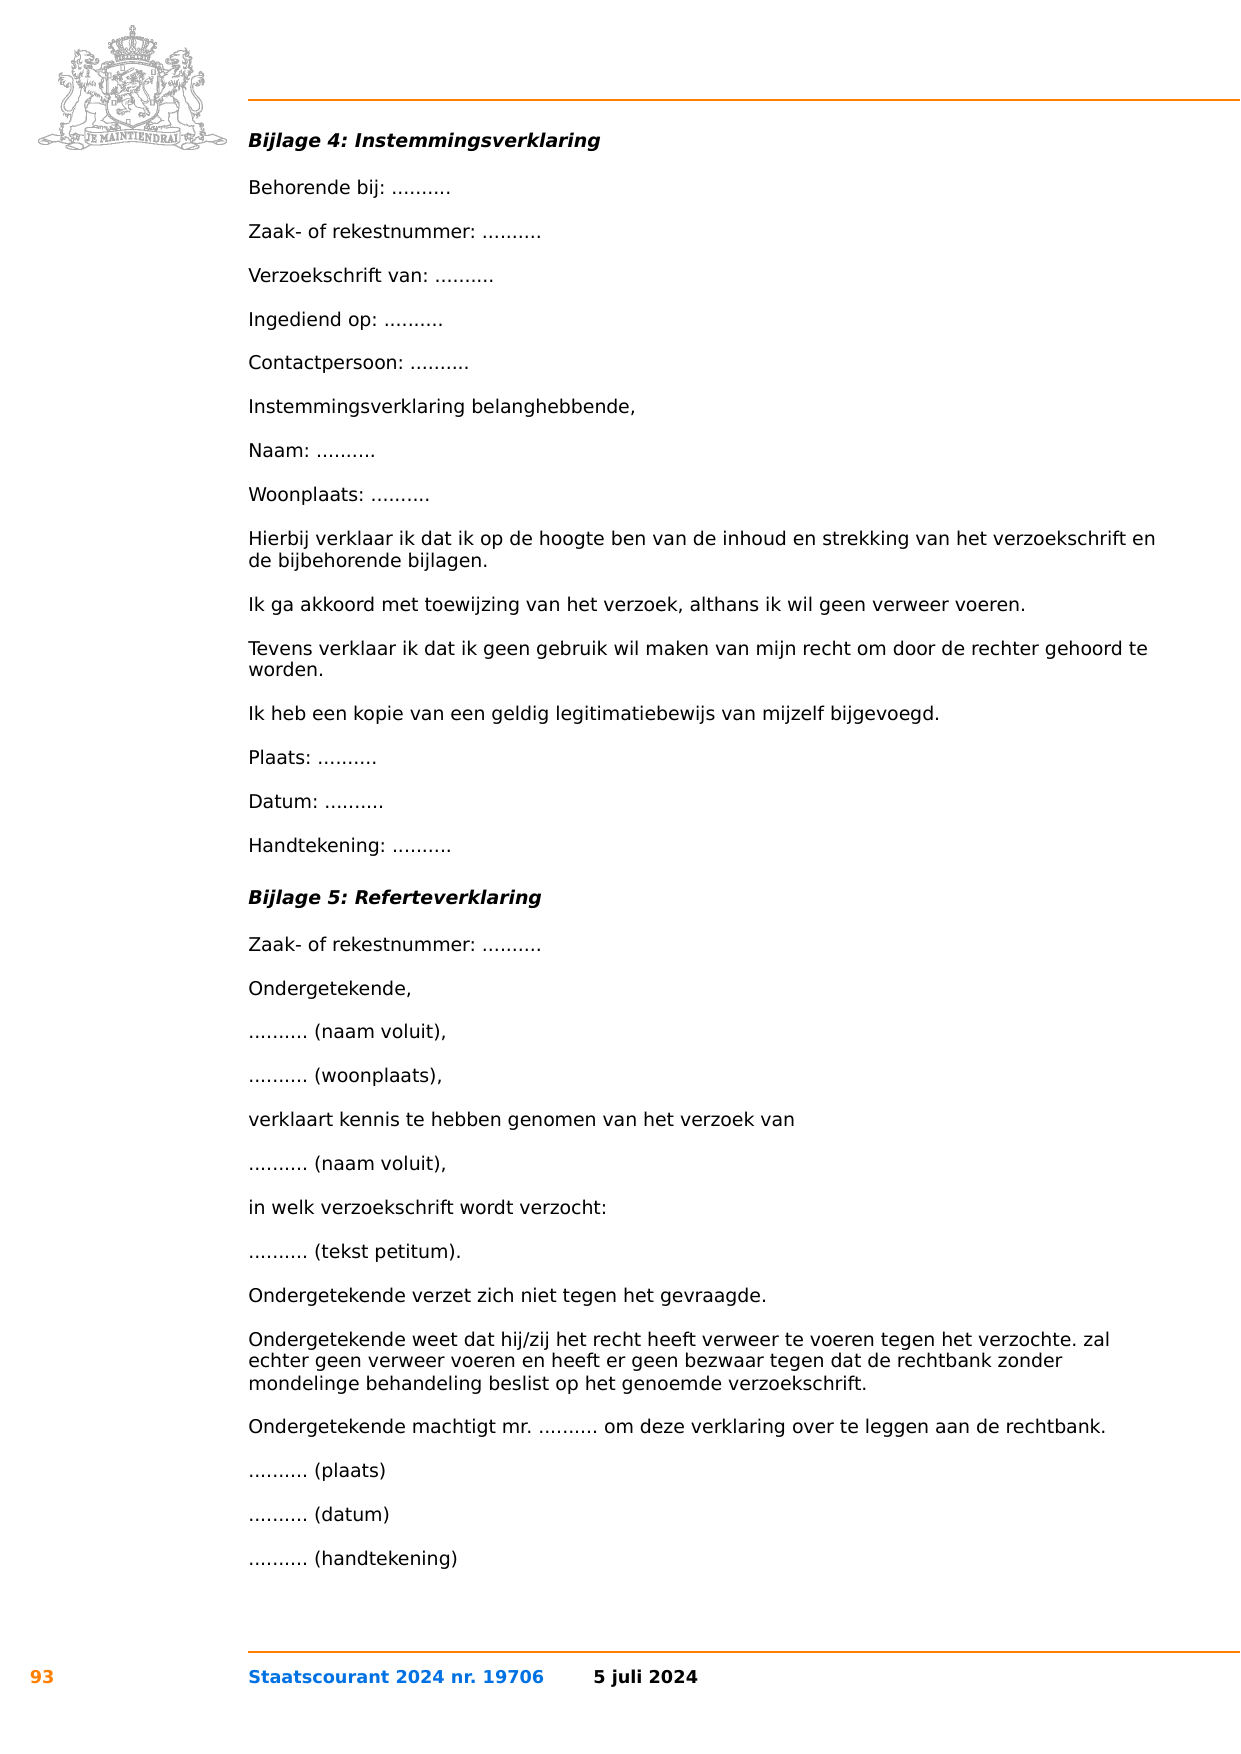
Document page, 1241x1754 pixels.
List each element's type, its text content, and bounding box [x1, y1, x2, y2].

text Zaak- of rekestnummer: .......... [248, 221, 1163, 243]
text Handtekening: .......... [248, 835, 1163, 857]
text Woonplaats: .......... [248, 484, 1163, 506]
text Ik heb een kopie van een geldig legitimatiebewijs van mijzelf bijgevoegd. [248, 703, 1163, 725]
text Instemmingsverklaring belanghebbende, [248, 396, 1163, 418]
text Ondergetekende machtigt mr. .......... om deze verklaring over te leggen aan de rechtbank. [248, 1416, 1163, 1438]
text .......... (plaats) [248, 1460, 1163, 1482]
text .......... (woonplaats), [248, 1065, 1163, 1087]
text .......... (tekst petitum). [248, 1241, 1163, 1263]
text Hierbij verklaar ik dat ik op de hoogte ben van de inhoud en strekking van het verzoekschrift en de bijbehorende bijlagen. [248, 528, 1163, 572]
text Naam: .......... [248, 440, 1163, 462]
text Ingediend op: .......... [248, 308, 1163, 330]
text Behorende bij: .......... [248, 177, 1163, 199]
text .......... (handtekening) [248, 1548, 1163, 1570]
text .......... (datum) [248, 1504, 1163, 1526]
text in welk verzoekschrift wordt verzocht: [248, 1197, 1163, 1219]
text Ik ga akkoord met toewijzing van het verzoek, althans ik wil geen verweer voeren. [248, 593, 1163, 616]
text verklaart kennis te hebben genomen van het verzoek van [248, 1109, 1163, 1131]
picture [38, 25, 227, 150]
text Zaak- of rekestnummer: .......... [248, 934, 1163, 956]
text Datum: .......... [248, 791, 1163, 813]
text Verzoekschrift van: .......... [248, 264, 1163, 287]
text Ondergetekende verzet zich niet tegen het gevraagde. [248, 1284, 1163, 1307]
text Plaats: .......... [248, 747, 1163, 769]
text .......... (naam voluit), [248, 1021, 1163, 1043]
text .......... (naam voluit), [248, 1153, 1163, 1175]
subtitle Bijlage 5: Referteverklaring [248, 887, 1163, 909]
subtitle Bijlage 4: Instemmingsverklaring [248, 130, 1163, 152]
text Tevens verklaar ik dat ik geen gebruik wil maken van mijn recht om door de rechter gehoord te worden. [248, 637, 1163, 681]
text Ondergetekende weet dat hij/zij het recht heeft verweer te voeren tegen het verzochte. zal echter geen verweer voeren en heeft er geen bezwaar tegen dat de rechtbank zonder mondelinge behandeling beslist op het genoemde verzoekschrift. [248, 1328, 1163, 1394]
text Ondergetekende, [248, 978, 1163, 999]
text Contactpersoon: .......... [248, 352, 1163, 374]
